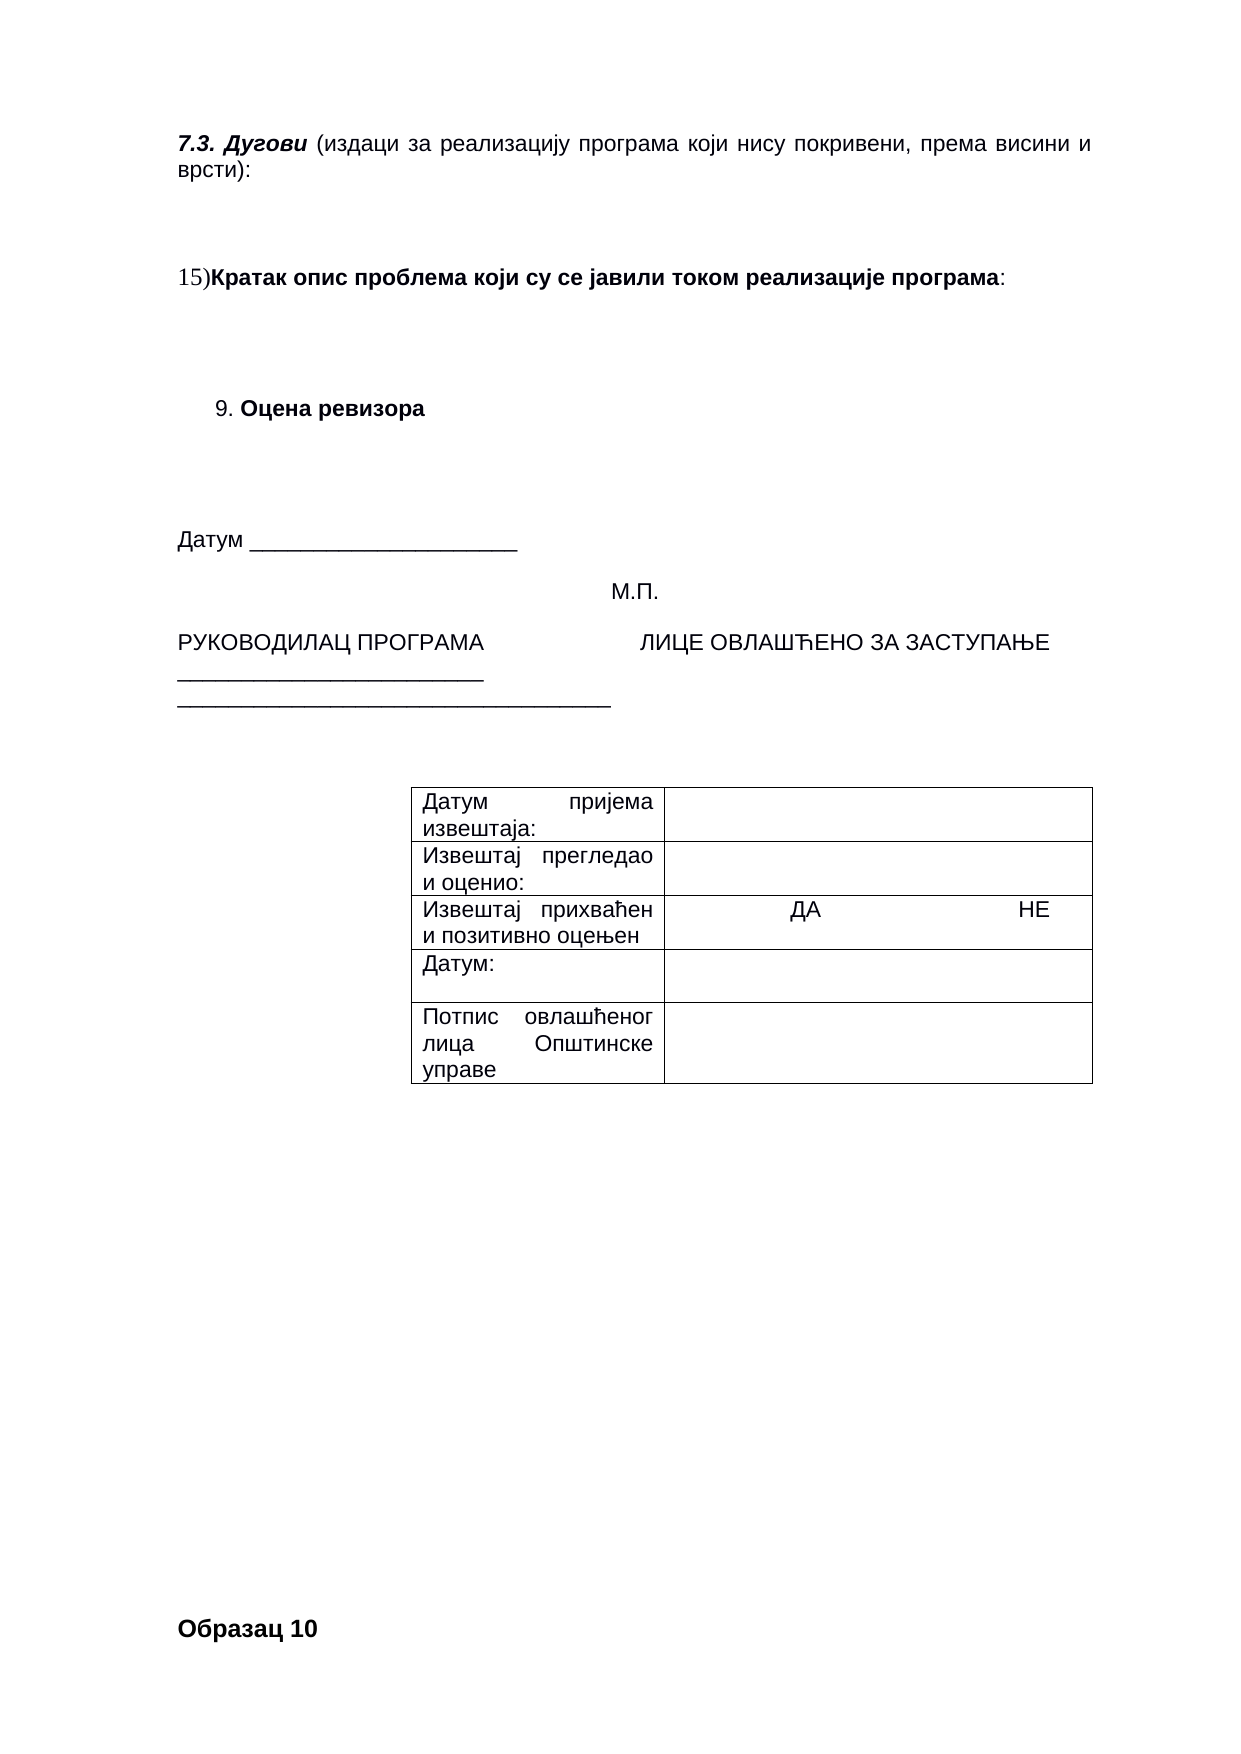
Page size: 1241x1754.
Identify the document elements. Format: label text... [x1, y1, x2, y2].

text РУКОВОДИЛАЦ ПРОГРАМА ЛИЦЕ ОВЛАШЋЕНО ЗА ЗАСТУПАЊЕ [177, 629, 1092, 656]
text 7.3. Дугови (издаци за реализацију програма који нису покривени, према висини и врсти): [177, 130, 1092, 183]
table_cell [665, 842, 1092, 895]
table_cell Потпис овлашћеног лица Општинске управе [412, 1003, 664, 1082]
list Кратак опис проблема који су се јавили током реализације програма: [177, 262, 1092, 291]
table_cell ДА НЕ [665, 896, 1092, 948]
text М.П. [177, 578, 1092, 604]
table_cell [665, 1003, 1092, 1082]
table_header [665, 788, 1092, 841]
text Образац 10 [177, 1613, 1092, 1642]
text ________________________ __________________________________ [177, 656, 1092, 708]
table_cell Извештај прегледао и оценио: [412, 842, 664, 895]
table_cell Датум: [412, 950, 664, 1002]
table_header Датум пријема извештаја: [412, 788, 664, 841]
table_cell [665, 950, 1092, 1002]
table_cell Извештај прихваћен и позитивно оцењен [412, 896, 664, 948]
text 9. Оцена ревизора [215, 395, 1092, 421]
text Датум _____________________ [177, 526, 1092, 553]
